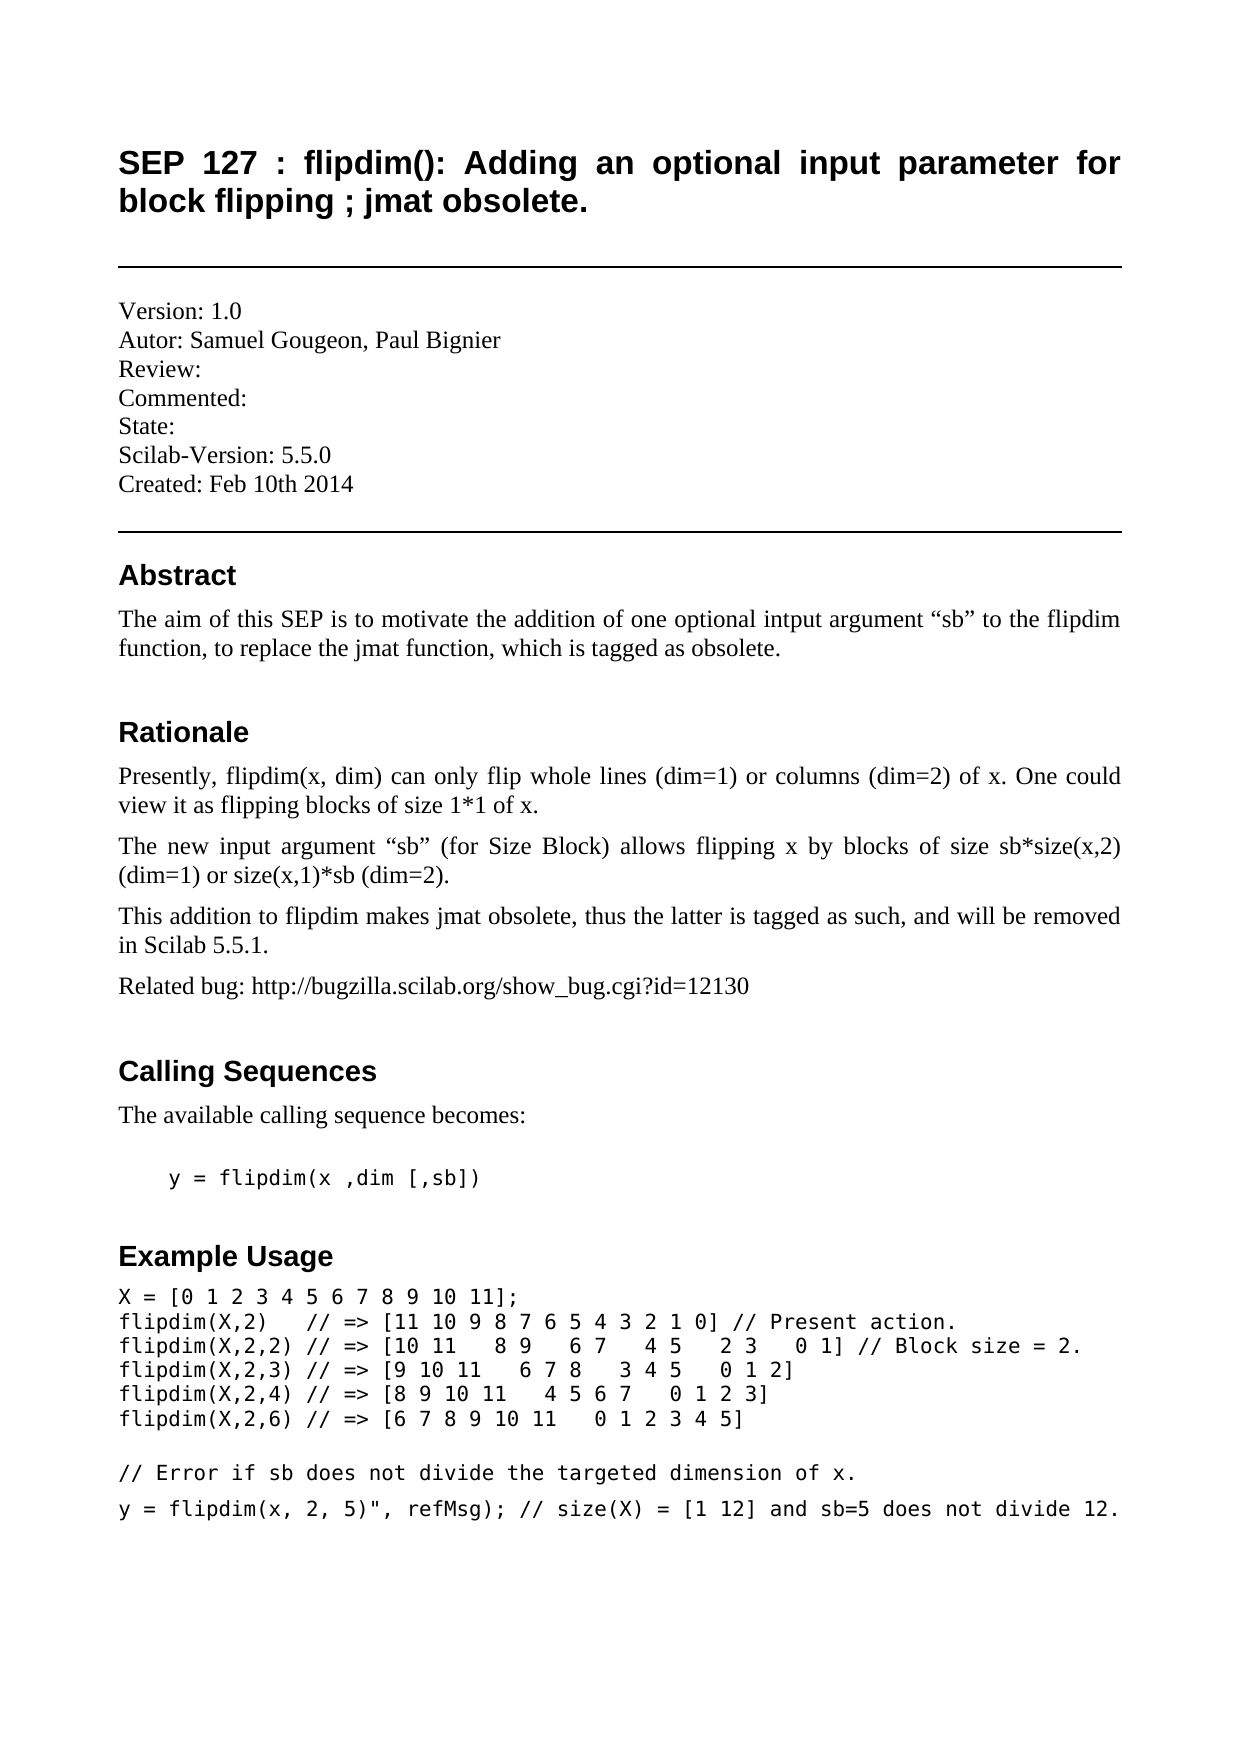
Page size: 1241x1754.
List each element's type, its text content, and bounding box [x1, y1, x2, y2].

text This addition to flipdim makes jmat obsolete, thus the latter is tagged as such, and will be removed in Scilab 5.5.1. [118, 901, 1122, 959]
text State: [118, 411, 1122, 440]
text Presently, flipdim(x, dim) can only flip whole lines (dim=1) or columns (dim=2) of x. One could view it as flipping blocks of size 1*1 of x. [118, 761, 1122, 819]
text Review: [118, 354, 1122, 383]
text Scilab-Version: 5.5.0 [118, 440, 1122, 469]
text flipdim(X,2,3) // => [9 10 11 6 7 8 3 4 5 0 1 2] [118, 1358, 1122, 1382]
text flipdim(X,2,4) // => [8 9 10 11 4 5 6 7 0 1 2 3] [118, 1382, 1122, 1407]
text // Error if sb does not divide the targeted dimension of x. [118, 1461, 1122, 1485]
subtitle Rationale [118, 715, 1122, 749]
text Version: 1.0 [118, 296, 1122, 325]
text The new input argument “sb” (for Size Block) allows flipping x by blocks of size sb*size(x,2) (dim=1) or size(x,1)*sb (dim=2). [118, 831, 1122, 889]
text Calling Sequences [118, 1054, 1122, 1087]
text Autor: Samuel Gougeon, Paul Bignier [118, 325, 1122, 354]
text The aim of this SEP is to motivate the addition of one optional intput argument “sb” to the flipdim function, to replace the jmat function, which is tagged as obsolete. [118, 604, 1122, 661]
text Created: Feb 10th 2014 [118, 469, 1122, 498]
text The available calling sequence becomes:﻿ [118, 1100, 1122, 1129]
text X = [0 1 2 3 4 5 6 7 8 9 10 11]; [118, 1285, 1122, 1310]
text y = flipdim(x, 2, 5)", refMsg); // size(X) = [1 12] and sb=5 does not divide 12. [118, 1497, 1122, 1522]
subtitle Example Usage [118, 1239, 1122, 1273]
text Commented: [118, 383, 1122, 411]
text flipdim(X,2) // => [11 10 9 8 7 6 5 4 3 2 1 0] // Present action. [118, 1310, 1122, 1334]
subtitle Abstract [118, 558, 1122, 591]
text y = flipdim(x ,dim [,sb]) [118, 1166, 1122, 1190]
text Related bug: http://bugzilla.scilab.org/show_bug.cgi?id=12130 [118, 971, 1122, 1000]
subtitle SEP 127 : flipdim(): Adding an optional input parameter for block flipping ; jmat obsolete. [118, 143, 1122, 220]
text flipdim(X,2,2) // => [10 11 8 9 6 7 4 5 2 3 0 1] // Block size = 2. [118, 1334, 1122, 1358]
text flipdim(X,2,6) // => [6 7 8 9 10 11 0 1 2 3 4 5] [118, 1407, 1122, 1431]
